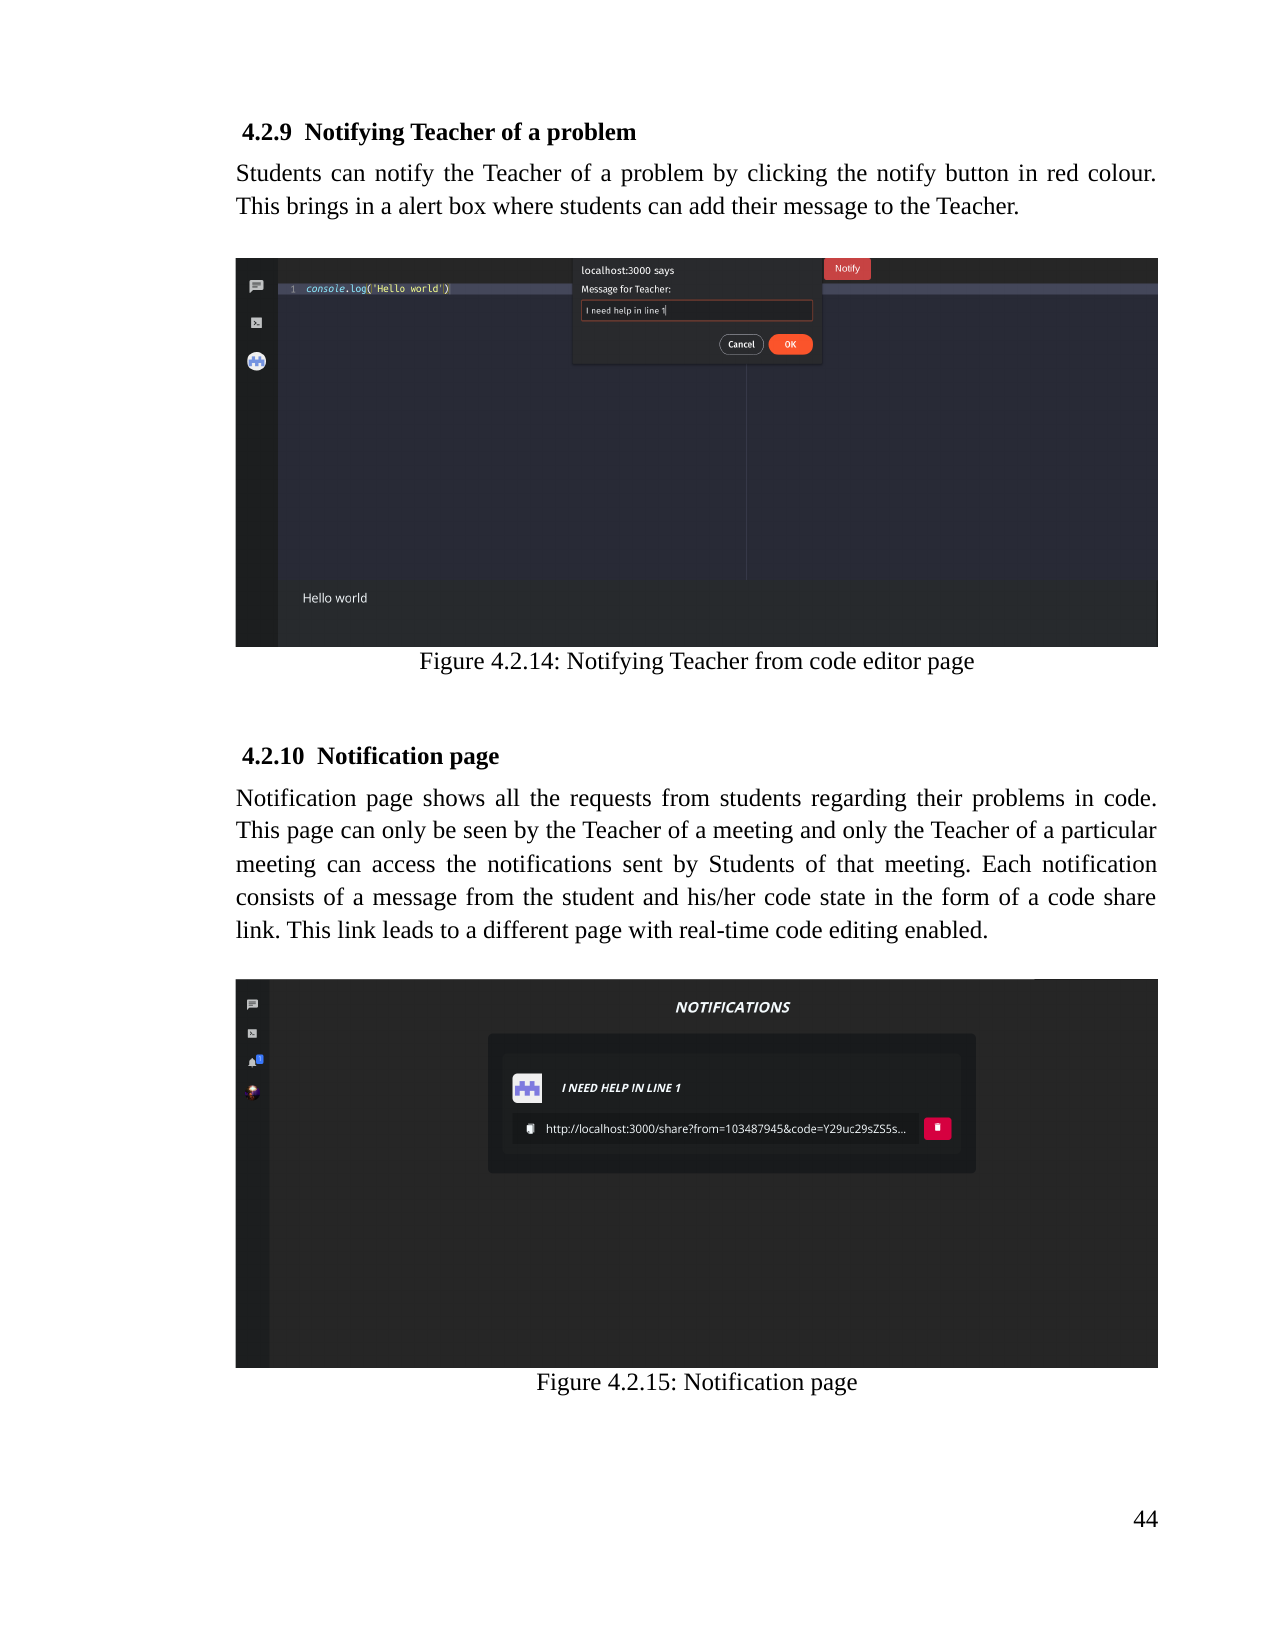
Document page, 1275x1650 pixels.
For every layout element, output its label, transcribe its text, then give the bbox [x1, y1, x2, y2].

picture [235, 258, 1158, 647]
picture [235, 979, 1158, 1368]
text Notification page shows all the requests from students regarding their problems in code. This page can only be seen by the Teacher of a meeting and only the Teacher of a particular meeting can access the notifications sent by Students of that meeting. Each notification consists of a message from the student and his/her code state in the form of a code share link. This link leads to a different page with real-time code editing enabled. [236, 783, 1158, 943]
subtitle Notification page [236, 741, 1158, 770]
text Figure 4.2.14: Notifying Teacher from code editor page [236, 647, 1158, 675]
text Figure 4.2.15: Notification page [236, 1368, 1158, 1396]
text Students can notify the Teacher of a problem by clicking the notify button in red colour. This brings in a alert box where students can add their message to the Teacher. [236, 158, 1158, 220]
subtitle Notifying Teacher of a problem [236, 117, 1158, 146]
